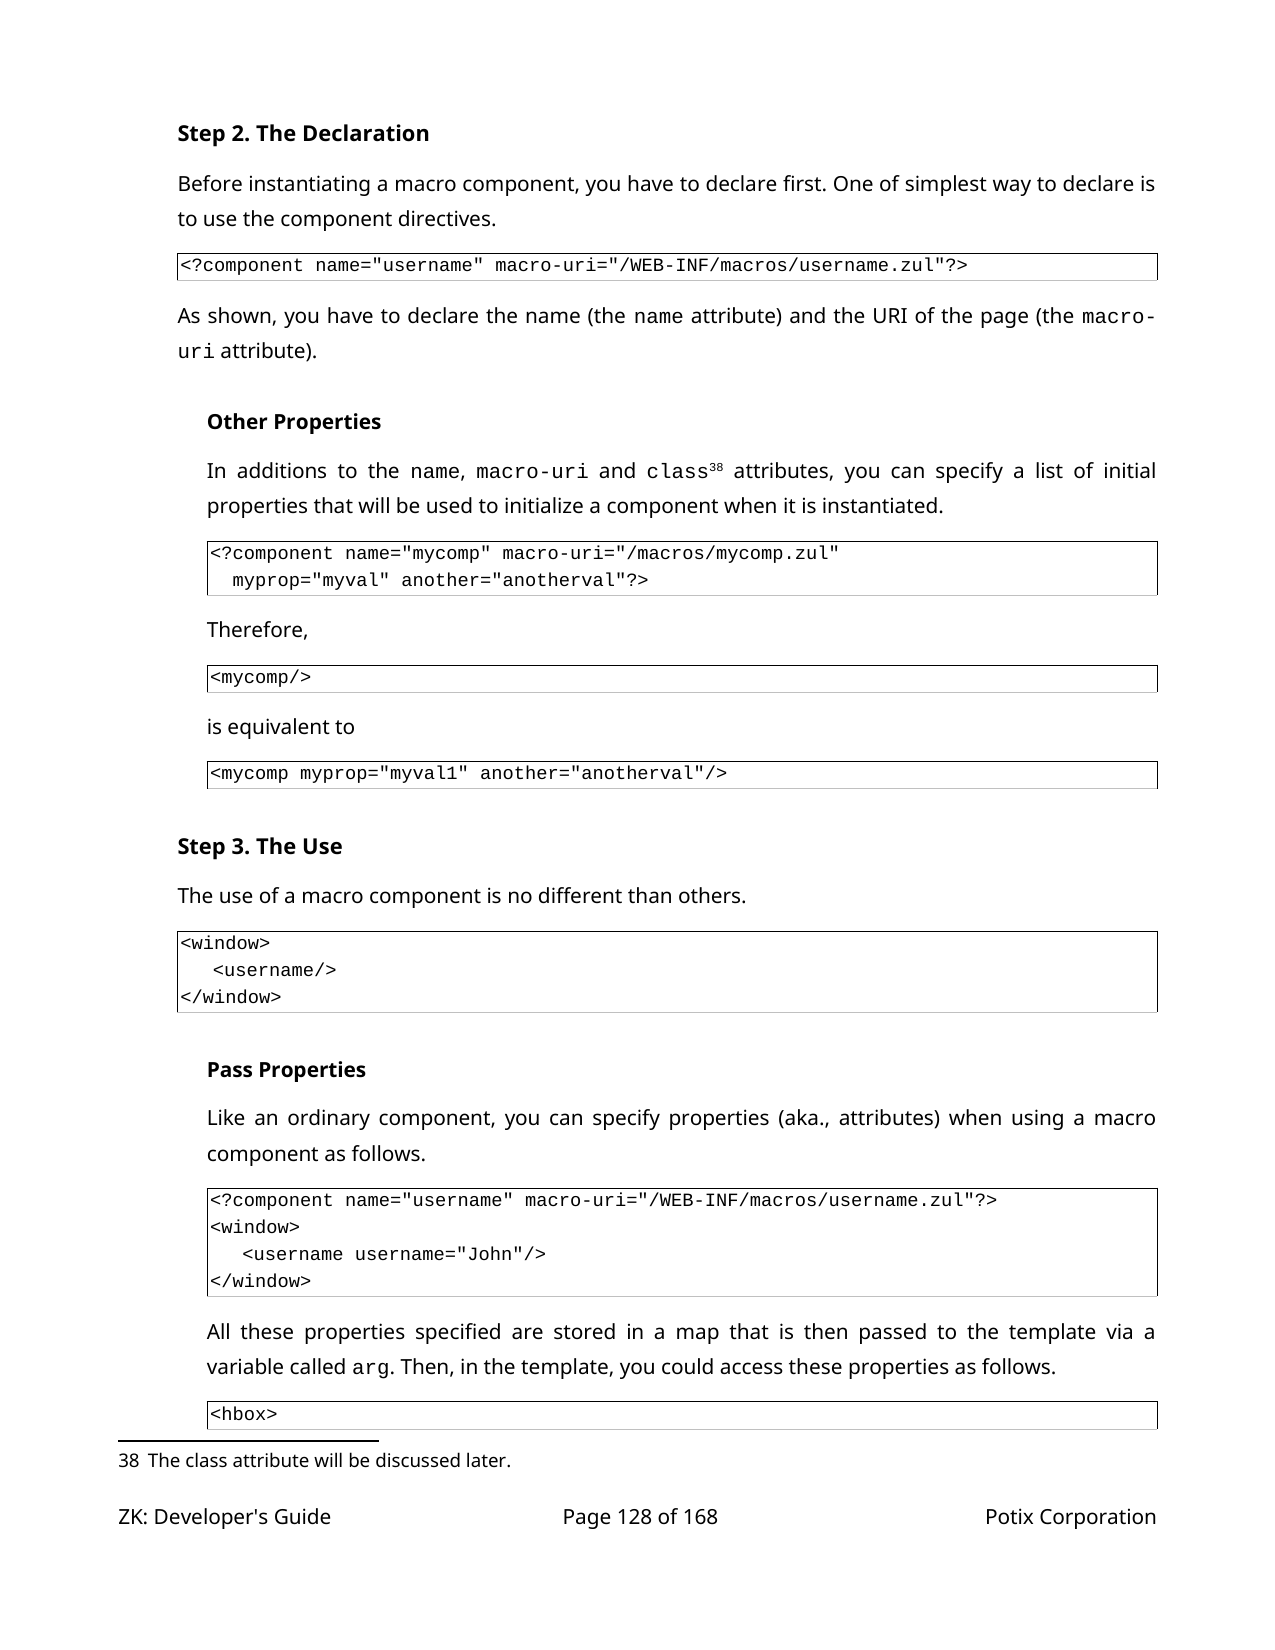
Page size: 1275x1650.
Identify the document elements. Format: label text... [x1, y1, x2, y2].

text myprop="myval" another="anotherval"?> [208, 568, 1157, 595]
subtitle Step 2. The Declaration [177, 118, 1157, 148]
text All these properties specified are stored in a map that is then passed to the template via a variable called arg. Then, in the template, you could access these properties as follows. [207, 1317, 1157, 1381]
text The use of a macro component is no different than others. [177, 882, 1157, 910]
text </window> [178, 985, 1157, 1012]
text <mycomp/> [208, 666, 1157, 692]
text <mycomp myprop="myval1" another="anotherval"/> [208, 762, 1157, 788]
text <?component name="username" macro-uri="/WEB-INF/macros/username.zul"?> [208, 1189, 1157, 1212]
text <username username="John"/> [208, 1242, 1157, 1266]
subtitle Pass Properties [207, 1055, 1157, 1083]
text Like an ordinary component, you can specify properties (aka., attributes) when using a macro component as follows. [207, 1103, 1157, 1167]
text In additions to the name, macro-uri and class attributes, you can specify a list of initial properties that will be used to initialize a component when it is instantiated. [207, 456, 1157, 520]
text The class attribute will be discussed later. [118, 1447, 1157, 1473]
text <window> [178, 932, 1157, 955]
text <hbox> [208, 1402, 1157, 1429]
text <window> [208, 1215, 1157, 1239]
text <?component name="mycomp" macro-uri="/macros/mycomp.zul" [208, 542, 1157, 565]
text Before instantiating a macro component, you have to declare first. One of simplest way to declare is to use the component directives. [177, 169, 1157, 232]
subtitle Step 3. The Use [177, 831, 1157, 861]
text <username/> [178, 958, 1157, 982]
text <?component name="username" macro-uri="/WEB-INF/macros/username.zul"?> [178, 254, 1157, 280]
subtitle Other Properties [207, 407, 1157, 436]
text is equivalent to [207, 712, 1157, 741]
text </window> [208, 1269, 1157, 1296]
text Therefore, [207, 616, 1157, 644]
text As shown, you have to declare the name (the name attribute) and the URI of the page (the macro-uri attribute). [177, 301, 1157, 365]
